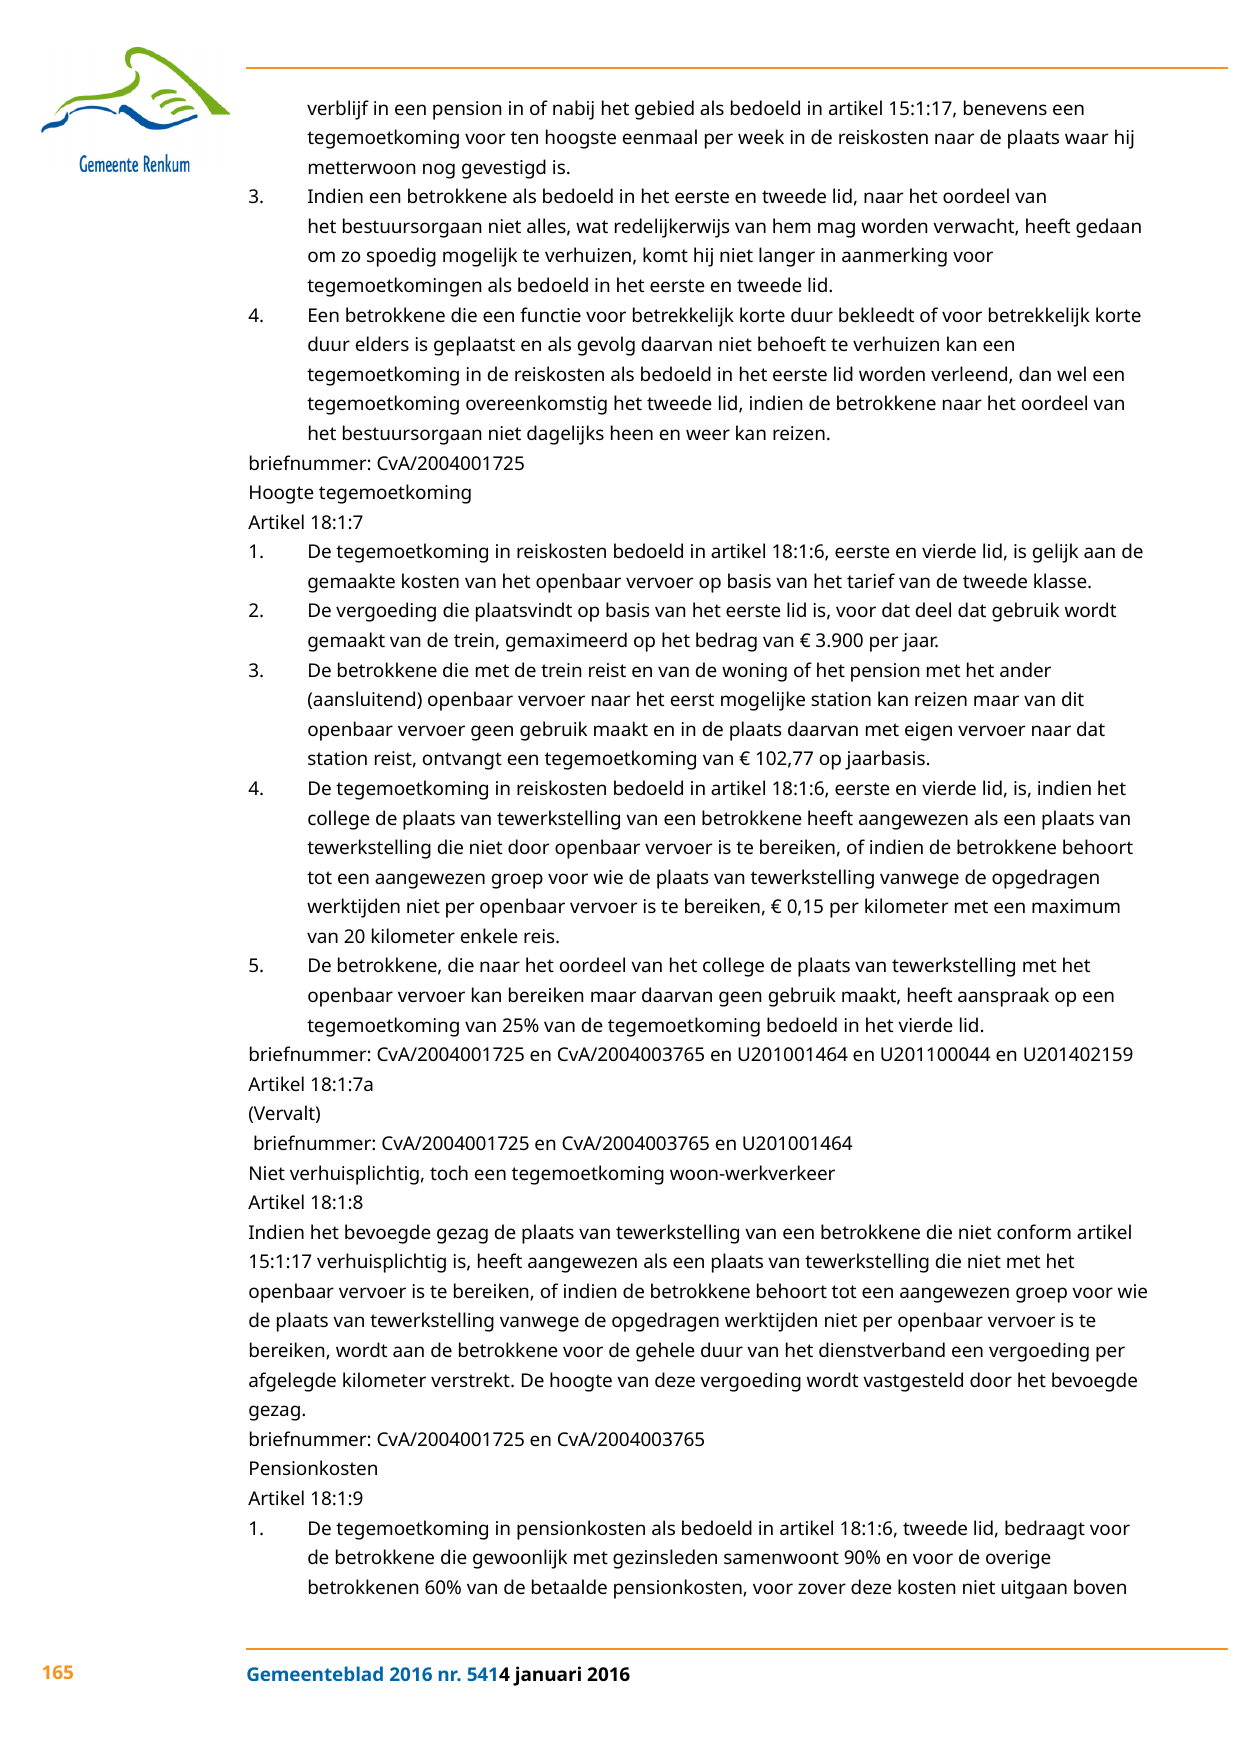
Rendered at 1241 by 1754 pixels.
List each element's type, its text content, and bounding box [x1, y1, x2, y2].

list De betrokkene die met de trein reist en van de woning of het pension met het ander (aansluitend) openbaar vervoer naar het eerst mogelijke station kan reizen maar van dit openbaar vervoer geen gebruik maakt en in de plaats daarvan met eigen vervoer naar dat station reist, ontvangt een tegemoetkoming van € 102,77 op jaarbasis. [248, 657, 1152, 771]
text Hoogte tegemoetkoming [248, 479, 1152, 505]
list De tegemoetkoming in pensionkosten als bedoeld in artikel 18:1:6, tweede lid, bedraagt voor de betrokkene die gewoonlijk met gezinsleden samenwoont 90% en voor de overige betrokkenen 60% van de betaalde pensionkosten, voor zover deze kosten niet uitgaan boven [248, 1515, 1152, 1600]
list Indien een betrokkene als bedoeld in het eerste en tweede lid, naar het oordeel van het bestuursorgaan niet alles, wat redelijkerwijs van hem mag worden verwacht, heeft gedaan om zo spoedig mogelijk te verhuizen, komt hij niet langer in aanmerking voor tegemoetkomingen als bedoeld in het eerste en tweede lid. [248, 183, 1152, 298]
list verblijf in een pension in of nabij het gebied als bedoeld in artikel 15:1:17, benevens een tegemoetkoming voor ten hoogste eenmaal per week in de reiskosten naar de plaats waar hij metterwoon nog gevestigd is. [248, 95, 1152, 180]
text Artikel 18:1:9 [248, 1485, 1152, 1511]
text briefnummer: CvA/2004001725 [248, 450, 1152, 476]
text Artikel 18:1:7a [248, 1071, 1152, 1097]
text (Vervalt) [248, 1101, 1152, 1126]
text briefnummer: CvA/2004001725 en CvA/2004003765 [248, 1426, 1152, 1452]
list De tegemoetkoming in reiskosten bedoeld in artikel 18:1:6, eerste en vierde lid, is gelijk aan de gemaakte kosten van het openbaar vervoer op basis van het tarief van de tweede klasse. [248, 538, 1152, 594]
text Indien het bevoegde gezag de plaats van tewerkstelling van een betrokkene die niet conform artikel 15:1:17 verhuisplichtig is, heeft aangewezen als een plaats van tewerkstelling die niet met het openbaar vervoer is te bereiken, of indien de betrokkene behoort tot een aangewezen groep voor wie de plaats van tewerkstelling vanwege de opgedragen werktijden niet per openbaar vervoer is te bereiken, wordt aan de betrokkene voor de gehele duur van het dienstverband een vergoeding per afgelegde kilometer verstrekt. De hoogte van deze vergoeding wordt vastgesteld door het bevoegde gezag. [248, 1219, 1152, 1422]
text Niet verhuisplichtig, toch een tegemoetkoming woon-werkverkeer [248, 1160, 1152, 1186]
list De betrokkene, die naar het oordeel van het college de plaats van tewerkstelling met het openbaar vervoer kan bereiken maar daarvan geen gebruik maakt, heeft aanspraak op een tegemoetkoming van 25% van de tegemoetkoming bedoeld in het vierde lid. [248, 953, 1152, 1038]
picture [41, 47, 231, 172]
text Pensionkosten [248, 1456, 1152, 1481]
text briefnummer: CvA/2004001725 en CvA/2004003765 en U201001464 [248, 1130, 1152, 1156]
list De tegemoetkoming in reiskosten bedoeld in artikel 18:1:6, eerste en vierde lid, is, indien het college de plaats van tewerkstelling van een betrokkene heeft aangewezen als een plaats van tewerkstelling die niet door openbaar vervoer is te bereiken, of indien de betrokkene behoort tot een aangewezen groep voor wie de plaats van tewerkstelling vanwege de opgedragen werktijden niet per openbaar vervoer is te bereiken, € 0,15 per kilometer met een maximum van 20 kilometer enkele reis. [248, 775, 1152, 949]
list Een betrokkene die een functie voor betrekkelijk korte duur bekleedt of voor betrekkelijk korte duur elders is geplaatst en als gevolg daarvan niet behoeft te verhuizen kan een tegemoetkoming in de reiskosten als bedoeld in het eerste lid worden verleend, dan wel een tegemoetkoming overeenkomstig het tweede lid, indien de betrokkene naar het oordeel van het bestuursorgaan niet dagelijks heen en weer kan reizen. [248, 302, 1152, 446]
text Artikel 18:1:8 [248, 1189, 1152, 1215]
list De vergoeding die plaatsvindt op basis van het eerste lid is, voor dat deel dat gebruik wordt gemaakt van de trein, gemaximeerd op het bedrag van € 3.900 per jaar. [248, 598, 1152, 653]
text briefnummer: CvA/2004001725 en CvA/2004003765 en U201001464 en U201100044 en U201402159 [248, 1041, 1152, 1067]
text Artikel 18:1:7 [248, 509, 1152, 535]
